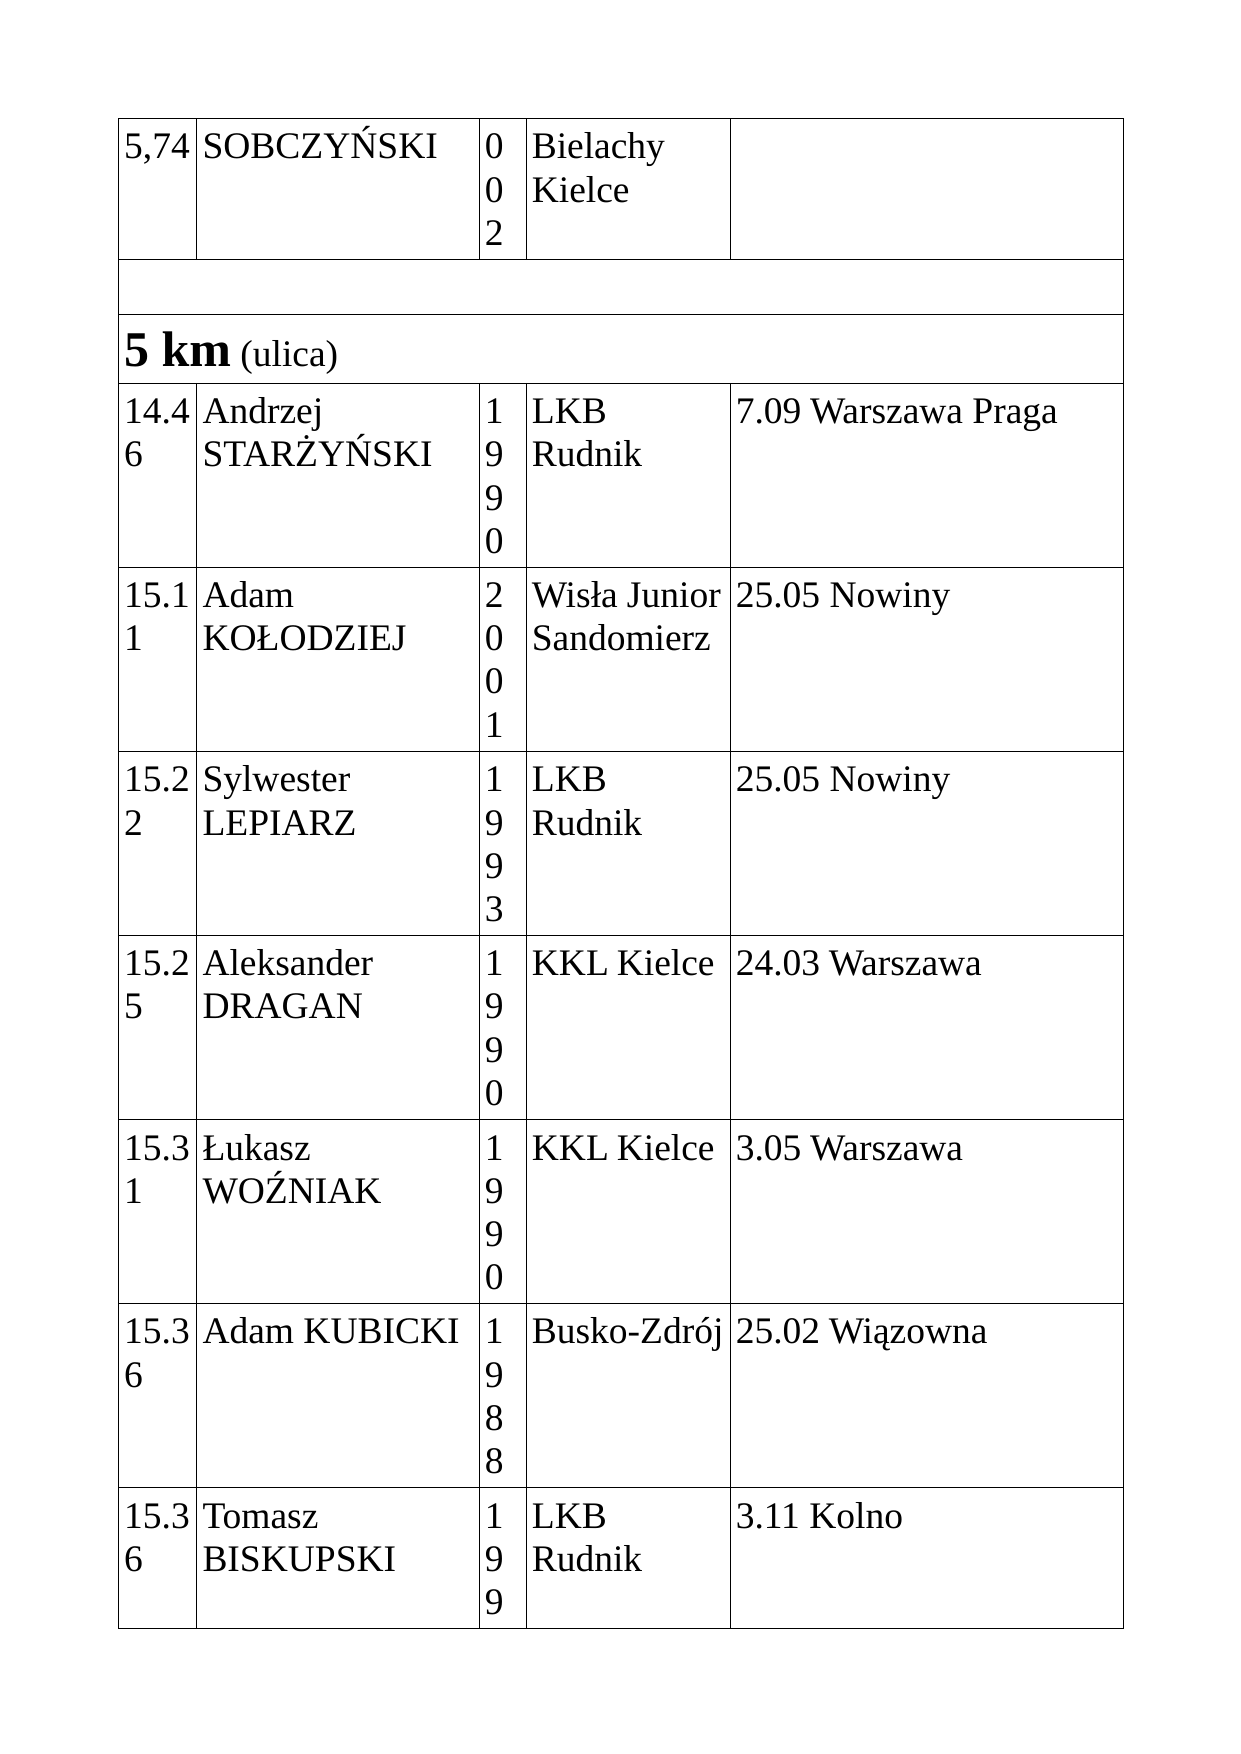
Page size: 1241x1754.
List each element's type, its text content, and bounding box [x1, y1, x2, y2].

table_cell 7.09 Warszawa Praga [731, 384, 1123, 567]
table_cell 1988 [480, 1304, 526, 1487]
table_cell 3.05 Warszawa [731, 1120, 1123, 1303]
table_cell KKL Kielce [527, 1120, 730, 1303]
table_cell 24.03 Warszawa [731, 936, 1123, 1119]
table_cell [731, 119, 1123, 259]
table_cell Adam KOŁODZIEJ [197, 568, 479, 751]
table_cell 15.22 [119, 752, 196, 935]
table_cell LKB Rudnik [527, 384, 730, 567]
table_cell 15.11 [119, 568, 196, 751]
table_cell 5,74 [119, 119, 196, 259]
table_cell 25.02 Wiązowna [731, 1304, 1123, 1487]
table_cell 3.11 Kolno [731, 1488, 1123, 1628]
table_cell Sylwester LEPIARZ [197, 752, 479, 935]
table_cell 15.31 [119, 1120, 196, 1303]
table_cell 25.05 Nowiny [731, 568, 1123, 751]
table_cell Wisła Junior Sandomierz [527, 568, 730, 751]
table_cell LKB Rudnik [527, 752, 730, 935]
table_cell 15.25 [119, 936, 196, 1119]
table_cell 1993 [480, 752, 526, 935]
table_cell Busko-Zdrój [527, 1304, 730, 1487]
table_cell 25.05 Nowiny [731, 752, 1123, 935]
table_cell 002 [480, 119, 526, 259]
table_cell [119, 260, 1123, 314]
table_cell Łukasz WOŹNIAK [197, 1120, 479, 1303]
table_cell KKL Kielce [527, 936, 730, 1119]
table_cell Aleksander DRAGAN [197, 936, 479, 1119]
table_cell 2001 [480, 568, 526, 751]
table_cell 5 km (ulica) [119, 315, 1123, 383]
table_cell 199 [480, 1488, 526, 1628]
table_cell Adam KUBICKI [197, 1304, 479, 1487]
table_cell 15.36 [119, 1304, 196, 1487]
table_cell 1990 [480, 1120, 526, 1303]
table_cell LKB Rudnik [527, 1488, 730, 1628]
table_cell Tomasz BISKUPSKI [197, 1488, 479, 1628]
table_cell SOBCZYŃSKI [197, 119, 479, 259]
table_cell 1990 [480, 384, 526, 567]
table_cell Bielachy Kielce [527, 119, 730, 259]
table_cell 15.36 [119, 1488, 196, 1628]
table_cell 14.46 [119, 384, 196, 567]
table_cell Andrzej STARŻYŃSKI [197, 384, 479, 567]
table_cell 1990 [480, 936, 526, 1119]
